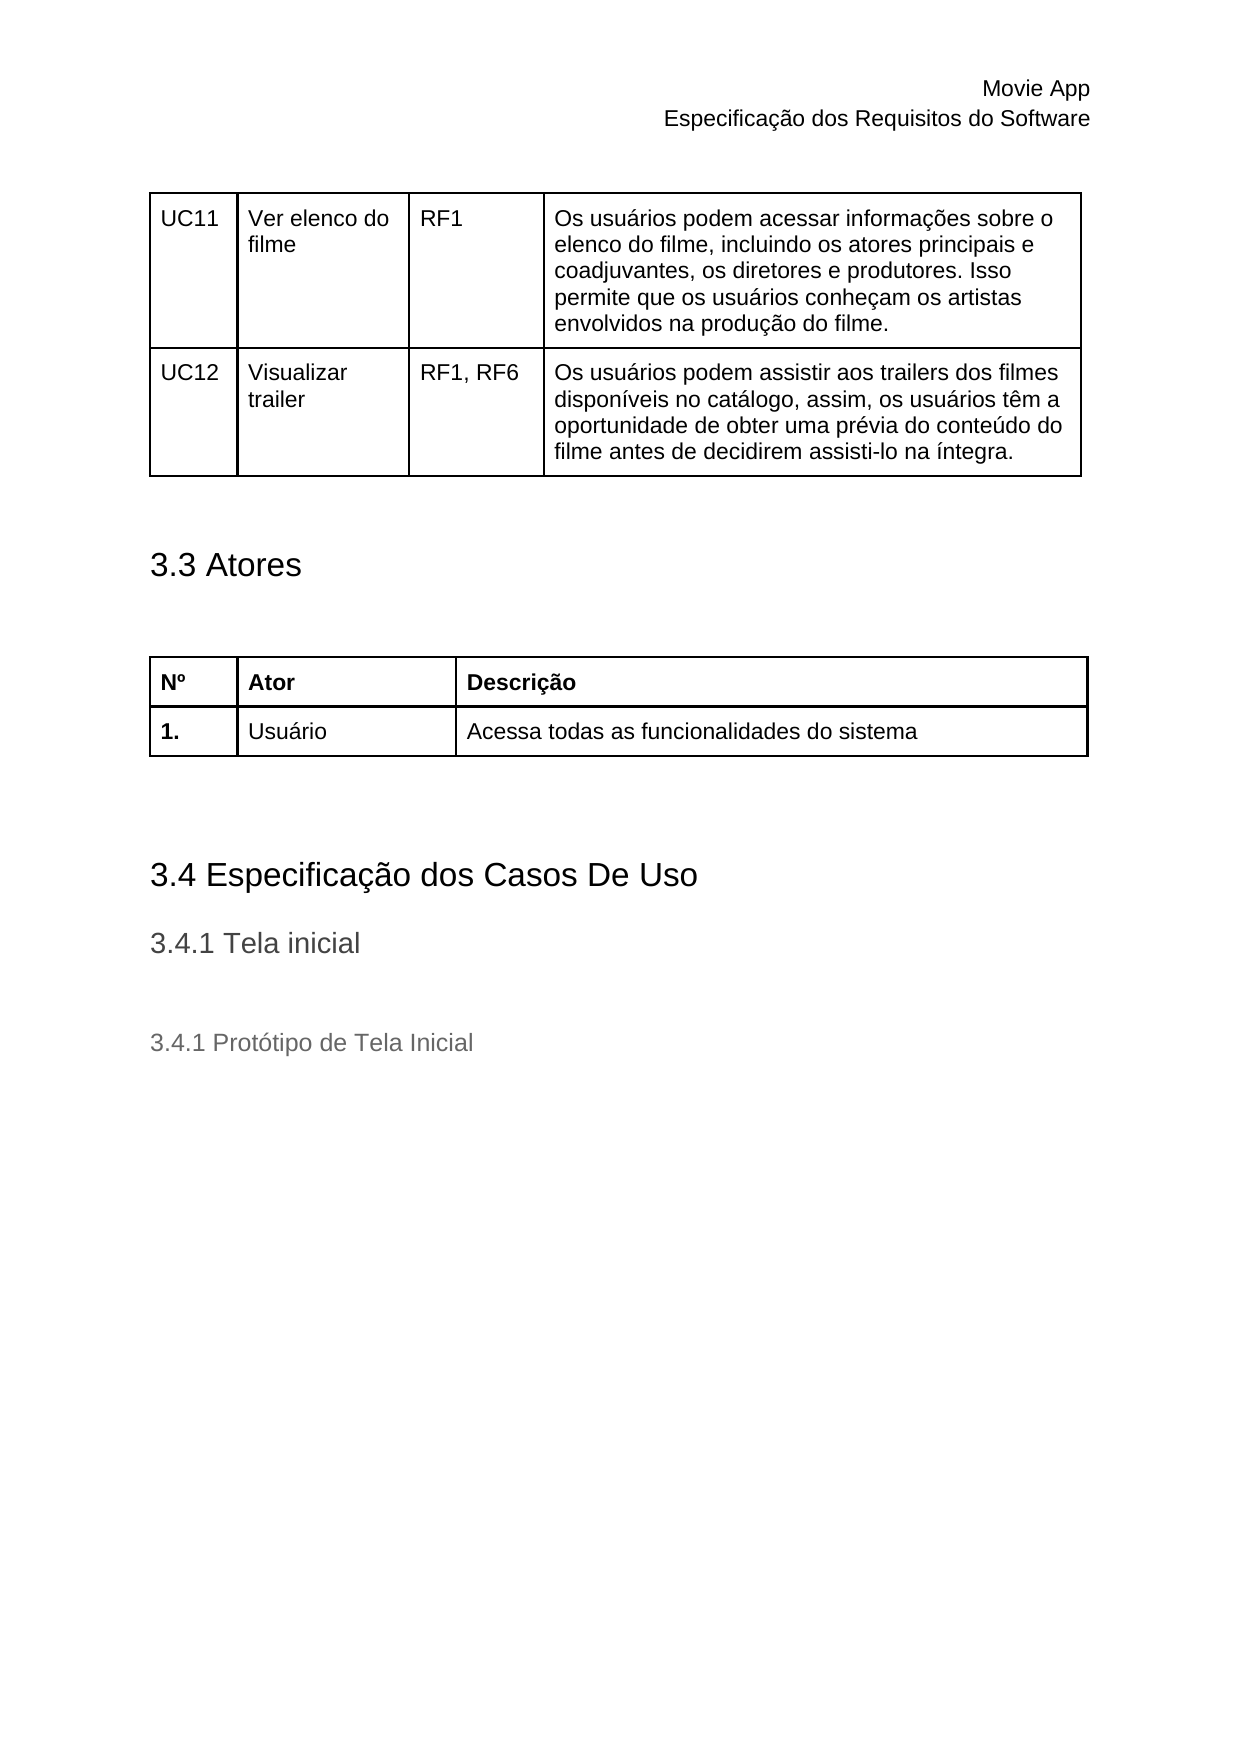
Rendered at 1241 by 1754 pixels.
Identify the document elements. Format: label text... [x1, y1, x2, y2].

table_cell RF1, RF6 [410, 349, 543, 475]
subtitle 3.4.1 Tela inicial [150, 926, 1090, 960]
table_cell Ver elenco do filme [239, 194, 408, 347]
subtitle 3.4 Especificação dos Casos De Uso [150, 855, 1090, 893]
table_cell Os usuários podem assistir aos trailers dos filmes disponíveis no catálogo, assim, os usuários têm a oportunidade de obter uma prévia do conteúdo do filme antes de decidirem assisti-lo na íntegra. [545, 349, 1080, 475]
table_header Nº [151, 658, 236, 705]
table_cell 1. [151, 708, 236, 755]
table_cell Os usuários podem acessar informações sobre o elenco do filme, incluindo os atores principais e coadjuvantes, os diretores e produtores. Isso permite que os usuários conheçam os artistas envolvidos na produção do filme. [545, 194, 1080, 347]
table_cell Usuário [239, 708, 455, 755]
subtitle 3.3 Atores [150, 545, 1090, 583]
table_cell RF1 [410, 194, 543, 347]
subtitle 3.4.1 Protótipo de Tela Inicial [150, 1028, 1090, 1056]
table_cell Visualizar trailer [239, 349, 408, 475]
table_cell UC11 [151, 194, 236, 347]
table_header Ator [239, 658, 455, 705]
table_cell Acessa todas as funcionalidades do sistema [457, 708, 1086, 755]
table_cell UC12 [151, 349, 236, 475]
table_header Descrição [457, 658, 1086, 705]
